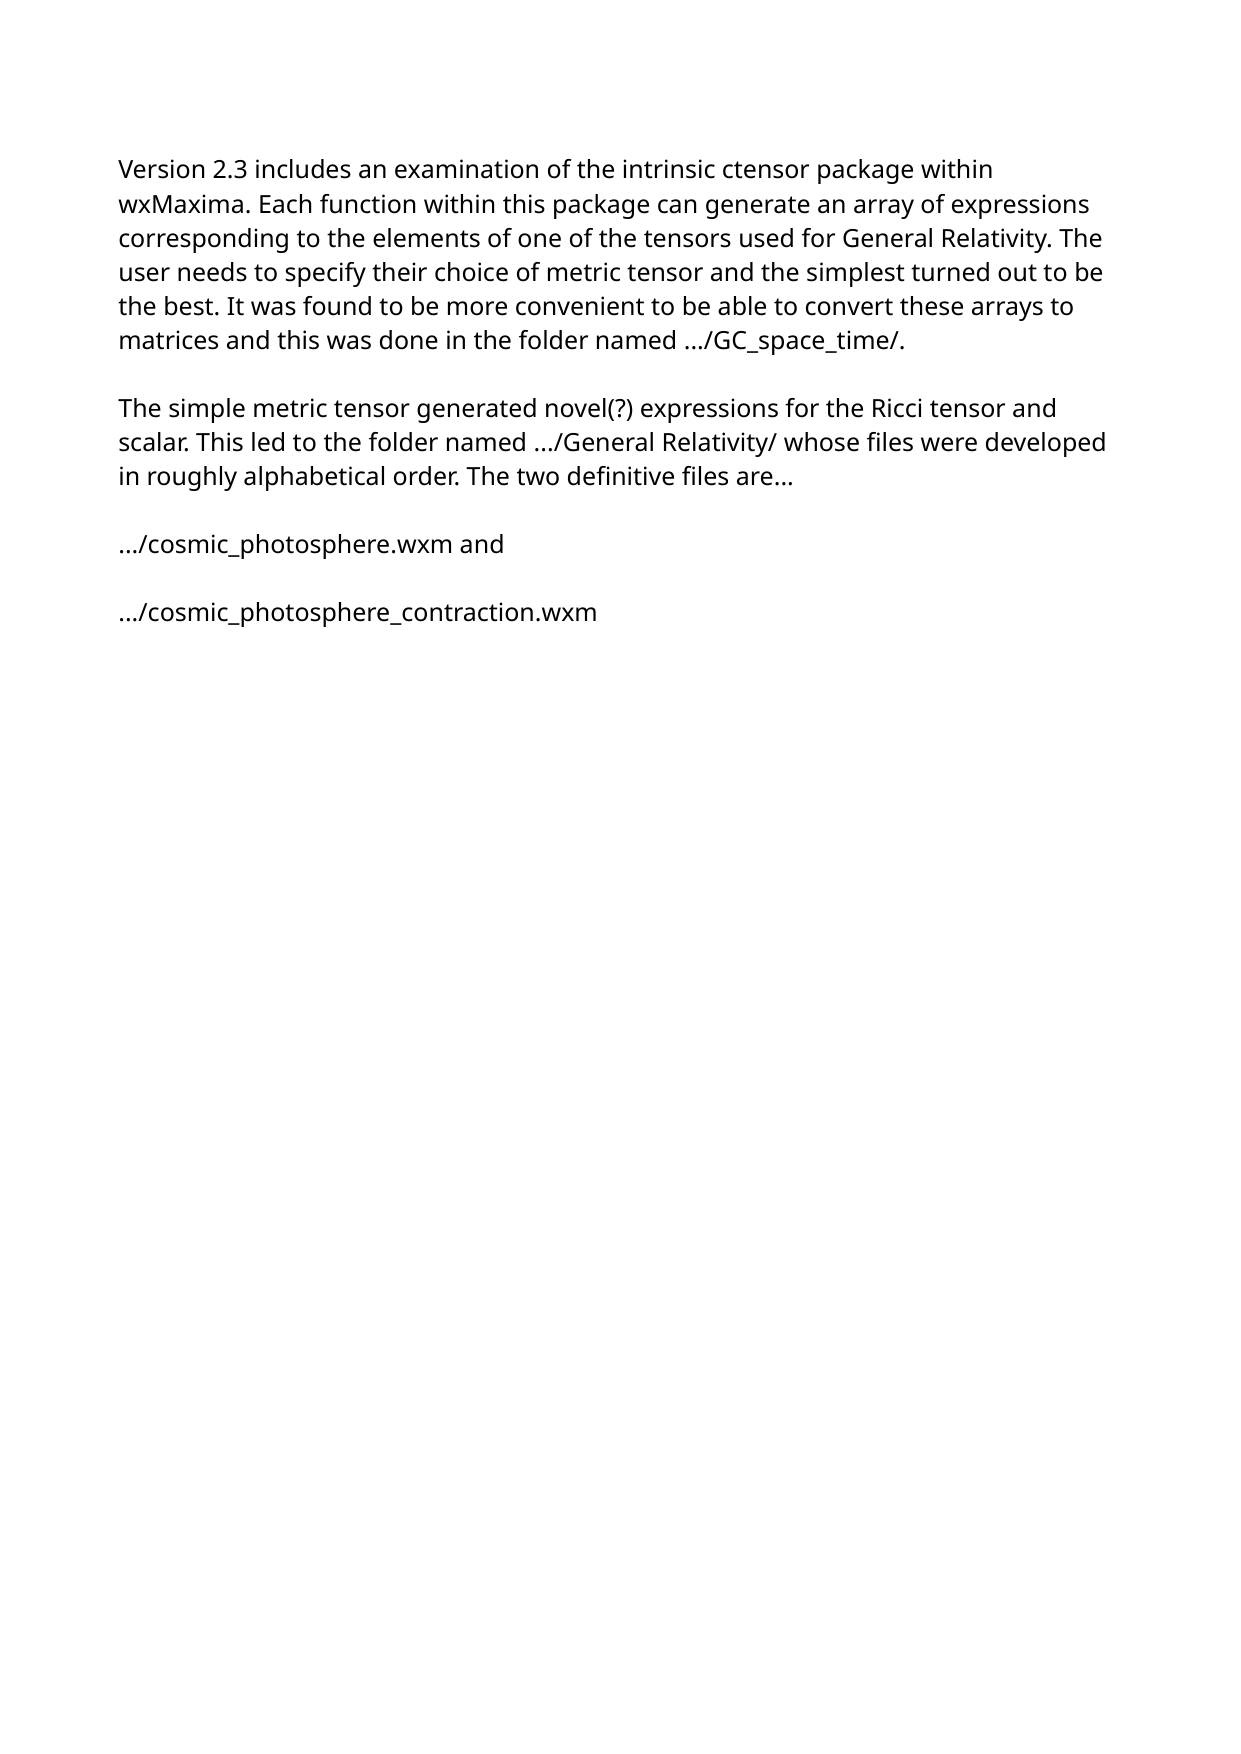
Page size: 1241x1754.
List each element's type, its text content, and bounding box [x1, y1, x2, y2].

text The simple metric tensor generated novel(?) expressions for the Ricci tensor and scalar. This led to the folder named .../General Relativity/ whose files were developed in roughly alphabetical order. The two definitive files are... [118, 391, 1122, 493]
text .../cosmic_photosphere_contraction.wxm [118, 595, 1122, 629]
text Version 2.3 includes an examination of the intrinsic ctensor package within wxMaxima. Each function within this package can generate an array of expressions corresponding to the elements of one of the tensors used for General Relativity. The user needs to specify their choice of metric tensor and the simplest turned out to be the best. It was found to be more convenient to be able to convert these arrays to matrices and this was done in the folder named .../GC_space_time/. [118, 152, 1122, 357]
text .../cosmic_photosphere.wxm and [118, 527, 1122, 561]
